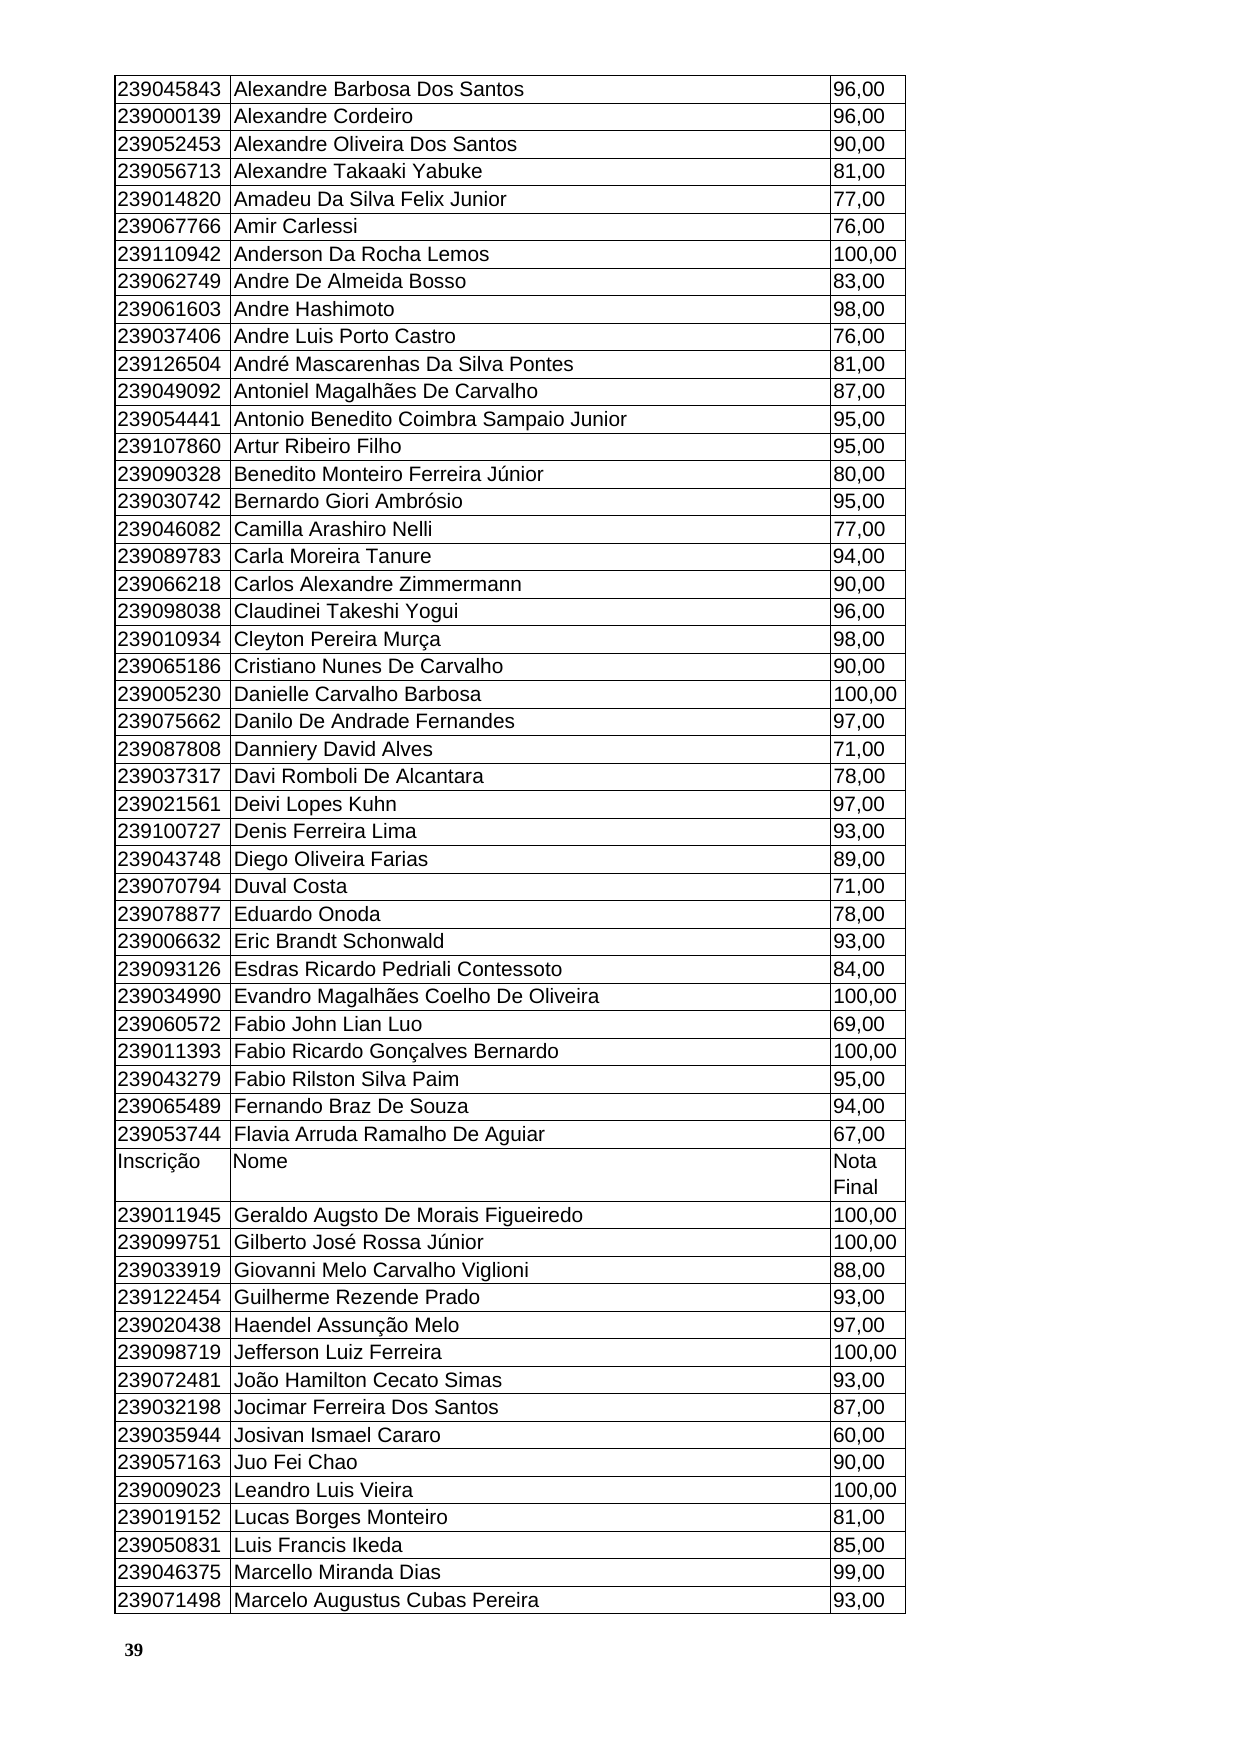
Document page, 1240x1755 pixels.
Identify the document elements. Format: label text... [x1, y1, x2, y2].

table_cell Bernardo Giori Ambrósio [231, 489, 830, 515]
table_cell Evandro Magalhães Coelho De Oliveira [231, 984, 830, 1010]
table_cell Danniery David Alves [231, 736, 830, 762]
table_cell 98,00 [831, 296, 905, 322]
table_cell 100,00 [831, 681, 905, 707]
table_cell 239046375 [116, 1559, 230, 1586]
table_cell 97,00 [831, 791, 905, 817]
table_cell 239043279 [116, 1066, 230, 1092]
table_cell Duval Costa [231, 874, 830, 900]
table_cell 239054441 [116, 406, 230, 432]
table_cell 239066218 [116, 571, 230, 597]
table_cell Claudinei Takeshi Yogui [231, 599, 830, 625]
table_cell 239021561 [116, 791, 230, 817]
table_cell Danielle Carvalho Barbosa [231, 681, 830, 707]
table_cell 95,00 [831, 1066, 905, 1092]
table_cell 239053744 [116, 1121, 230, 1147]
table_cell 239009023 [116, 1477, 230, 1503]
table_cell 239049092 [116, 379, 230, 405]
table_cell 60,00 [831, 1422, 905, 1448]
table_cell Artur Ribeiro Filho [231, 434, 830, 460]
table_cell 98,00 [831, 626, 905, 652]
table_cell 76,00 [831, 214, 905, 240]
table_cell 90,00 [831, 131, 905, 157]
table_cell Nota Final [831, 1149, 905, 1201]
table_cell 239033919 [116, 1257, 230, 1283]
table_cell Benedito Monteiro Ferreira Júnior [231, 461, 830, 487]
table_cell 77,00 [831, 186, 905, 212]
table_cell 239050831 [116, 1532, 230, 1558]
table_cell 239100727 [116, 819, 230, 845]
table_cell 239032198 [116, 1394, 230, 1421]
table_cell 71,00 [831, 736, 905, 762]
table_cell Andre Hashimoto [231, 296, 830, 322]
table_cell 239062749 [116, 269, 230, 295]
table_cell 87,00 [831, 1394, 905, 1421]
table_cell 93,00 [831, 1367, 905, 1393]
table_cell 239011945 [116, 1202, 230, 1228]
table_cell Josivan Ismael Cararo [231, 1422, 830, 1448]
table_cell 78,00 [831, 901, 905, 927]
table_cell 93,00 [831, 929, 905, 955]
table_cell 239005230 [116, 681, 230, 707]
table_cell Geraldo Augsto De Morais Figueiredo [231, 1202, 830, 1228]
table_cell 239110942 [116, 241, 230, 267]
table_cell Inscrição [116, 1149, 230, 1201]
table_cell 95,00 [831, 406, 905, 432]
table_cell 239098719 [116, 1339, 230, 1366]
table_cell 239043748 [116, 846, 230, 872]
table_cell 99,00 [831, 1559, 905, 1586]
table_cell 239045843 [116, 76, 230, 102]
table_cell 81,00 [831, 159, 905, 185]
table_cell Alexandre Barbosa Dos Santos [231, 76, 830, 102]
table_cell Nome [231, 1149, 830, 1201]
table_cell 71,00 [831, 874, 905, 900]
table_cell 89,00 [831, 846, 905, 872]
table_cell 239035944 [116, 1422, 230, 1448]
table_cell 95,00 [831, 489, 905, 515]
table_cell Alexandre Takaaki Yabuke [231, 159, 830, 185]
table_cell Carlos Alexandre Zimmermann [231, 571, 830, 597]
table_cell 239061603 [116, 296, 230, 322]
table_cell 100,00 [831, 1229, 905, 1256]
table_cell 239000139 [116, 104, 230, 130]
table_cell Camilla Arashiro Nelli [231, 516, 830, 542]
table_cell 239019152 [116, 1504, 230, 1531]
table_cell 78,00 [831, 764, 905, 790]
table_cell 93,00 [831, 1284, 905, 1311]
table_cell 239107860 [116, 434, 230, 460]
table_cell 90,00 [831, 1449, 905, 1476]
table_cell Fabio Ricardo Gonçalves Bernardo [231, 1039, 830, 1065]
table_cell 81,00 [831, 1504, 905, 1531]
table_cell 239030742 [116, 489, 230, 515]
table_cell 239006632 [116, 929, 230, 955]
table_cell 239099751 [116, 1229, 230, 1256]
table_cell 239057163 [116, 1449, 230, 1476]
table_cell 87,00 [831, 379, 905, 405]
table_cell Carla Moreira Tanure [231, 544, 830, 570]
table_cell Eric Brandt Schonwald [231, 929, 830, 955]
table_cell Giovanni Melo Carvalho Viglioni [231, 1257, 830, 1283]
table_cell 80,00 [831, 461, 905, 487]
table_cell 239093126 [116, 956, 230, 982]
table_cell 239037317 [116, 764, 230, 790]
table_cell Jocimar Ferreira Dos Santos [231, 1394, 830, 1421]
table_cell Deivi Lopes Kuhn [231, 791, 830, 817]
table_cell 90,00 [831, 654, 905, 680]
table_cell Alexandre Cordeiro [231, 104, 830, 130]
table_cell 76,00 [831, 324, 905, 350]
table_cell Cleyton Pereira Murça [231, 626, 830, 652]
table_cell Jefferson Luiz Ferreira [231, 1339, 830, 1366]
table_cell Alexandre Oliveira Dos Santos [231, 131, 830, 157]
table_cell 67,00 [831, 1121, 905, 1147]
table_cell 239090328 [116, 461, 230, 487]
table_cell 239034990 [116, 984, 230, 1010]
table_cell 100,00 [831, 1339, 905, 1366]
table_cell Guilherme Rezende Prado [231, 1284, 830, 1311]
table_cell Haendel Assunção Melo [231, 1312, 830, 1338]
table_cell Esdras Ricardo Pedriali Contessoto [231, 956, 830, 982]
table_cell 100,00 [831, 984, 905, 1010]
table_cell 96,00 [831, 104, 905, 130]
table_cell Marcello Miranda Dias [231, 1559, 830, 1586]
table_cell 96,00 [831, 599, 905, 625]
table_cell 97,00 [831, 1312, 905, 1338]
table_cell Diego Oliveira Farias [231, 846, 830, 872]
table_cell 239067766 [116, 214, 230, 240]
table_cell 100,00 [831, 1039, 905, 1065]
table_cell 239122454 [116, 1284, 230, 1311]
table_cell Anderson Da Rocha Lemos [231, 241, 830, 267]
table_cell 239071498 [116, 1587, 230, 1613]
table_cell Andre Luis Porto Castro [231, 324, 830, 350]
table_cell 239075662 [116, 709, 230, 735]
table_cell 90,00 [831, 571, 905, 597]
table_cell André Mascarenhas Da Silva Pontes [231, 351, 830, 377]
table_cell 81,00 [831, 351, 905, 377]
table_cell 100,00 [831, 1202, 905, 1228]
table_cell 94,00 [831, 1094, 905, 1120]
table_cell 239126504 [116, 351, 230, 377]
table_cell Cristiano Nunes De Carvalho [231, 654, 830, 680]
table_cell 239072481 [116, 1367, 230, 1393]
table_cell 94,00 [831, 544, 905, 570]
table_cell Fabio John Lian Luo [231, 1011, 830, 1037]
table_cell Juo Fei Chao [231, 1449, 830, 1476]
table_cell Luis Francis Ikeda [231, 1532, 830, 1558]
table_cell Marcelo Augustus Cubas Pereira [231, 1587, 830, 1613]
table_cell 239020438 [116, 1312, 230, 1338]
table_cell Denis Ferreira Lima [231, 819, 830, 845]
table_cell 84,00 [831, 956, 905, 982]
table_cell 100,00 [831, 1477, 905, 1503]
table_cell 239014820 [116, 186, 230, 212]
table_cell 239010934 [116, 626, 230, 652]
table_cell Gilberto José Rossa Júnior [231, 1229, 830, 1256]
table_cell 88,00 [831, 1257, 905, 1283]
table_cell 239087808 [116, 736, 230, 762]
table_cell Eduardo Onoda [231, 901, 830, 927]
table_cell 239089783 [116, 544, 230, 570]
table_cell Andre De Almeida Bosso [231, 269, 830, 295]
table_cell 239011393 [116, 1039, 230, 1065]
table_cell 95,00 [831, 434, 905, 460]
table_cell 239078877 [116, 901, 230, 927]
table_cell 239056713 [116, 159, 230, 185]
table_cell 97,00 [831, 709, 905, 735]
table_cell 69,00 [831, 1011, 905, 1037]
table_cell Amadeu Da Silva Felix Junior [231, 186, 830, 212]
table_cell Danilo De Andrade Fernandes [231, 709, 830, 735]
table_cell Antoniel Magalhães De Carvalho [231, 379, 830, 405]
table_cell 93,00 [831, 819, 905, 845]
table_cell Fabio Rilston Silva Paim [231, 1066, 830, 1092]
table_cell Leandro Luis Vieira [231, 1477, 830, 1503]
table_cell 239052453 [116, 131, 230, 157]
table_cell 96,00 [831, 76, 905, 102]
table_cell Lucas Borges Monteiro [231, 1504, 830, 1531]
table_cell 239037406 [116, 324, 230, 350]
table_cell João Hamilton Cecato Simas [231, 1367, 830, 1393]
table_cell 239098038 [116, 599, 230, 625]
table_cell 85,00 [831, 1532, 905, 1558]
table_cell Antonio Benedito Coimbra Sampaio Junior [231, 406, 830, 432]
table_cell Amir Carlessi [231, 214, 830, 240]
table_cell Fernando Braz De Souza [231, 1094, 830, 1120]
table_cell 100,00 [831, 241, 905, 267]
table_cell Davi Romboli De Alcantara [231, 764, 830, 790]
table_cell 83,00 [831, 269, 905, 295]
table_cell 239070794 [116, 874, 230, 900]
table_cell 239065186 [116, 654, 230, 680]
table_cell 239060572 [116, 1011, 230, 1037]
table_cell 239046082 [116, 516, 230, 542]
table_cell 77,00 [831, 516, 905, 542]
table_cell 239065489 [116, 1094, 230, 1120]
table_cell Flavia Arruda Ramalho De Aguiar [231, 1121, 830, 1147]
table_cell 93,00 [831, 1587, 905, 1613]
